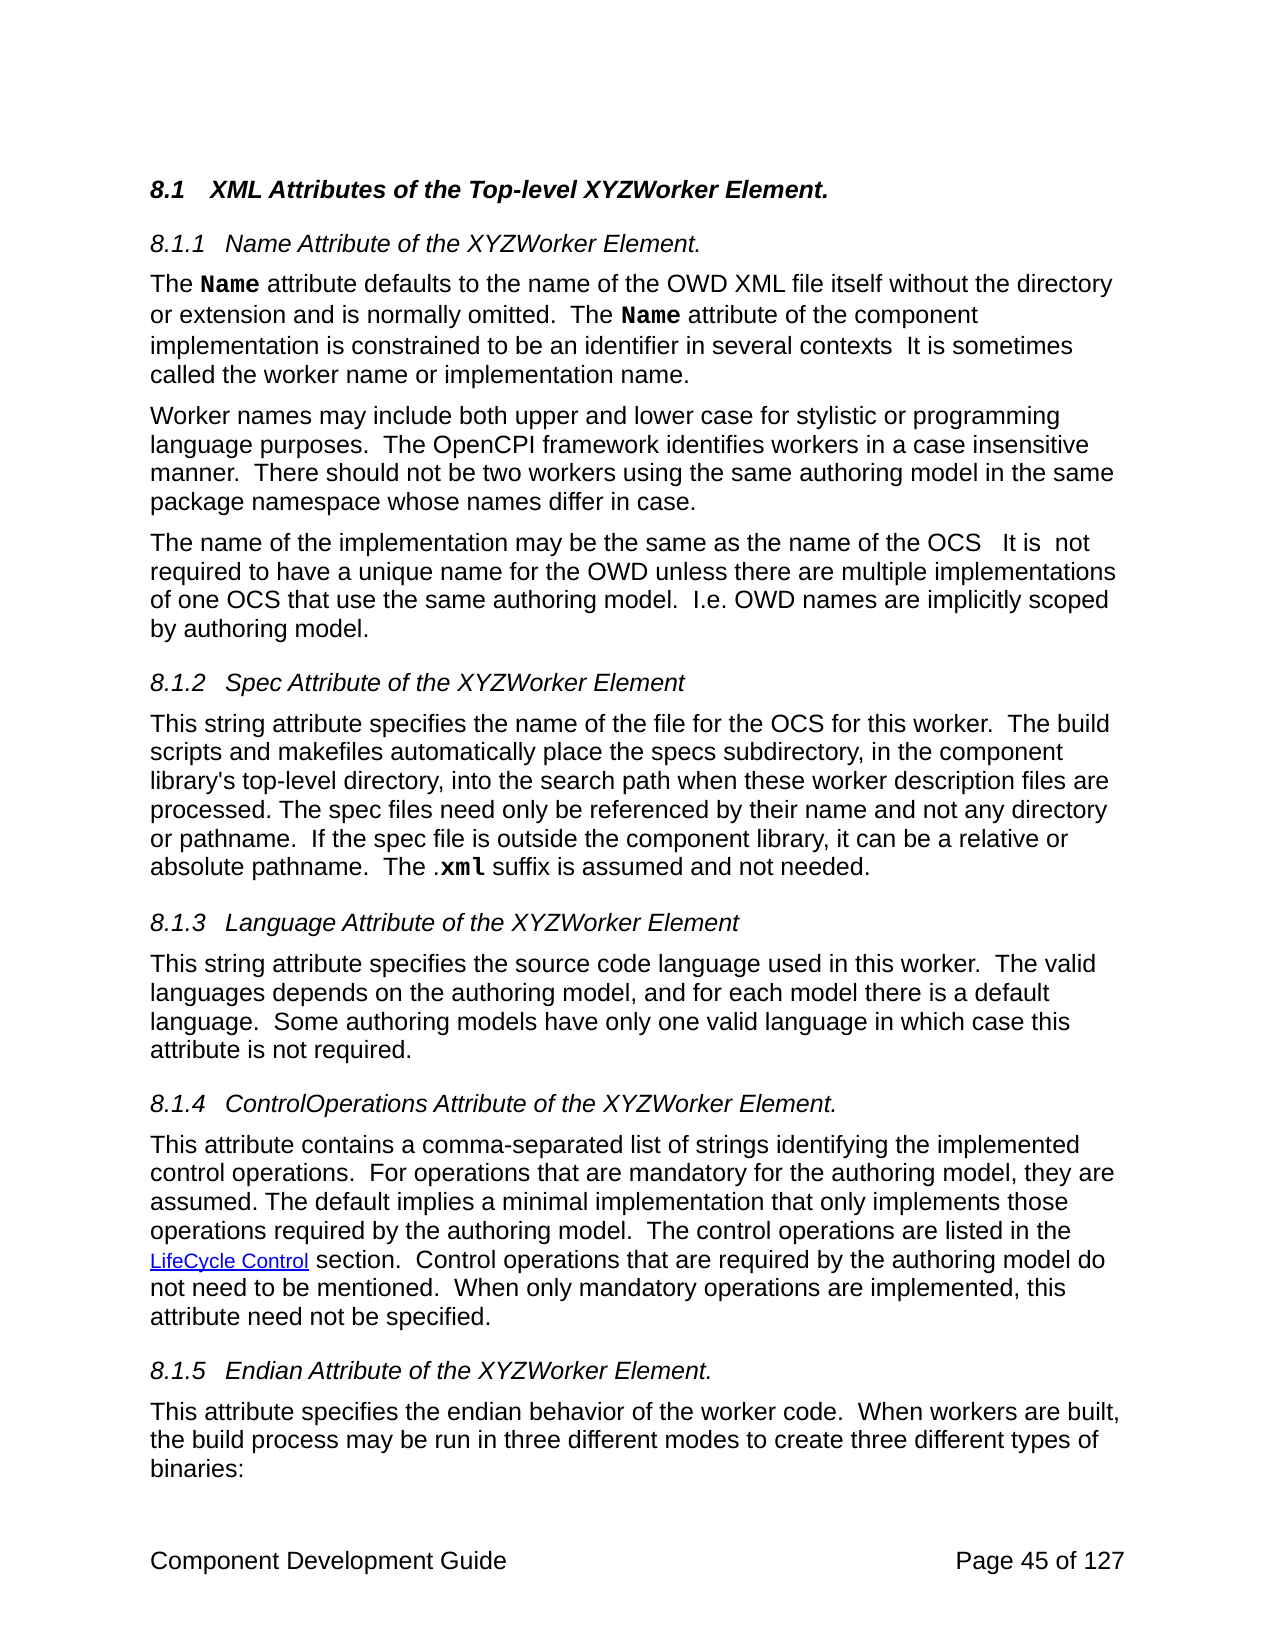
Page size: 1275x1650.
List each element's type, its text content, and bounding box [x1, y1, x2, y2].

text This attribute contains a comma-separated list of strings identifying the implemented control operations. For operations that are mandatory for the authoring model, they are assumed. The default implies a minimal implementation that only implements those operations required by the authoring model. The control operations are listed in the LifeCycle Control section. Control operations that are required by the authoring model do not need to be mentioned. When only mandatory operations are implemented, this attribute need not be specified. [150, 1130, 1125, 1331]
subtitle ControlOperations Attribute of the XYZWorker Element. [150, 1089, 1125, 1118]
subtitle Name Attribute of the XYZWorker Element. [150, 229, 1125, 257]
subtitle XML Attributes of the Top-level XYZWorker Element. [150, 175, 1125, 204]
subtitle Language Attribute of the XYZWorker Element [150, 908, 1125, 937]
text The name of the implementation may be the same as the name of the OCS It is not required to have a unique name for the OWD unless there are multiple implementations of one OCS that use the same authoring model. I.e. OWD names are implicitly scoped by authoring model. [150, 528, 1125, 643]
text The Name attribute defaults to the name of the OWD XML file itself without the directory or extension and is normally omitted. The Name attribute of the component implementation is constrained to be an identifier in several contexts It is sometimes called the worker name or implementation name. [150, 269, 1125, 389]
subtitle Spec Attribute of the XYZWorker Element [150, 668, 1125, 697]
text Worker names may include both upper and lower case for stylistic or programming language purposes. The OpenCPI framework identifies workers in a case insensitive manner. There should not be two workers using the same authoring model in the same package namespace whose names differ in case. [150, 401, 1125, 516]
subtitle Endian Attribute of the XYZWorker Element. [150, 1356, 1125, 1385]
text This string attribute specifies the source code language used in this worker. The valid languages depends on the authoring model, and for each model there is a default language. Some authoring models have only one valid language in which case this attribute is not required. [150, 949, 1125, 1064]
text This string attribute specifies the name of the file for the OCS for this worker. The build scripts and makefiles automatically place the specs subdirectory, in the component library's top-level directory, into the search path when these worker description files are processed. The spec files need only be referenced by their name and not any directory or pathname. If the spec file is outside the component library, it can be a relative or absolute pathname. The .xml suffix is assumed and not needed. [150, 708, 1125, 883]
text This attribute specifies the endian behavior of the worker code. When workers are built, the build process may be run in three different modes to create three different types of binaries: [150, 1397, 1125, 1483]
